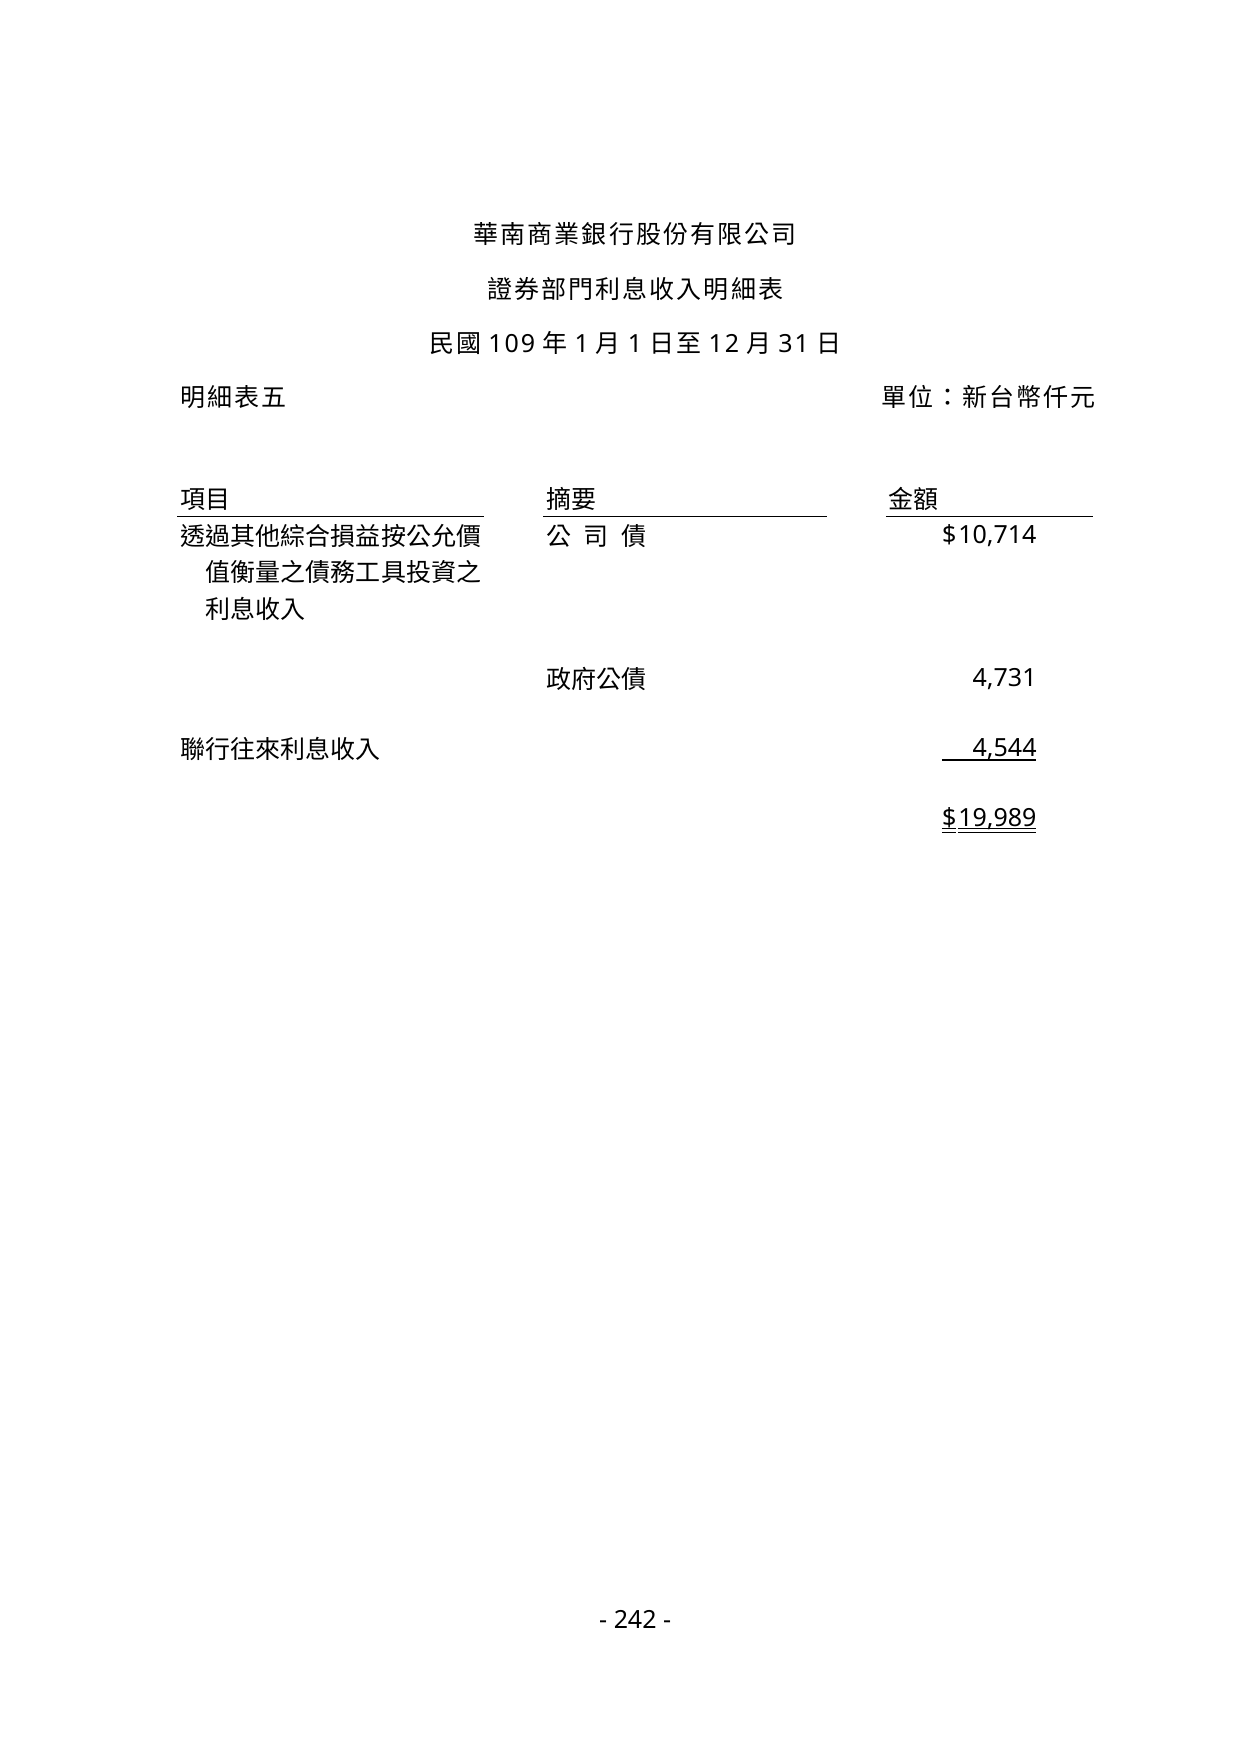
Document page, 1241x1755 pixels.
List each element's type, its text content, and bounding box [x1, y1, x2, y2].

table_cell $ 19,989 [886, 800, 1093, 834]
text 民國109年1月1日至12月31日 [177, 323, 1093, 360]
table_cell [177, 696, 484, 730]
text 證券部門利息收入明細表 [177, 269, 1093, 305]
table_cell [827, 660, 886, 696]
table_cell [886, 766, 1093, 800]
table_cell 公 司 債 [543, 517, 827, 625]
text 華南商業銀行股份有限公司 [177, 215, 1093, 251]
table_cell [543, 730, 827, 766]
table_cell [886, 696, 1093, 730]
table_cell [543, 766, 827, 800]
table_cell 4,544 [886, 730, 1093, 766]
table_cell [177, 800, 484, 834]
table_cell [543, 625, 827, 659]
table_cell [543, 696, 827, 730]
table_cell [543, 800, 827, 834]
table_cell [177, 625, 484, 659]
table_cell 透過其他綜合損益按公允價值衡量之債務工具投資之利息收入 [177, 517, 484, 625]
table_header 明細表五 [177, 378, 638, 428]
table_cell 政府公債 [543, 660, 827, 696]
table_cell [827, 800, 886, 834]
table_header 單位：新台幣仟元 [638, 378, 1099, 428]
table_cell [484, 800, 543, 834]
table_cell 4,731 [886, 660, 1093, 696]
table_cell [484, 766, 543, 800]
table_cell [827, 625, 886, 659]
table_cell [484, 730, 543, 766]
table_cell [886, 625, 1093, 659]
table_header 金額 [886, 479, 1093, 516]
table_cell [827, 516, 886, 625]
table_cell [827, 730, 886, 766]
table_cell $ 10,714 [886, 517, 1093, 625]
table_cell 聯行往來利息收入 [177, 730, 484, 766]
table_header 項目 [177, 479, 484, 516]
table_cell [177, 660, 484, 696]
table_cell [484, 696, 543, 730]
table_header [484, 479, 543, 516]
table_header [827, 479, 886, 516]
table_cell [177, 766, 484, 800]
table_cell [827, 766, 886, 800]
table_cell [484, 660, 543, 696]
table_cell [827, 696, 886, 730]
table_header 摘要 [543, 479, 827, 516]
table_cell [484, 516, 543, 625]
table_cell [484, 625, 543, 659]
